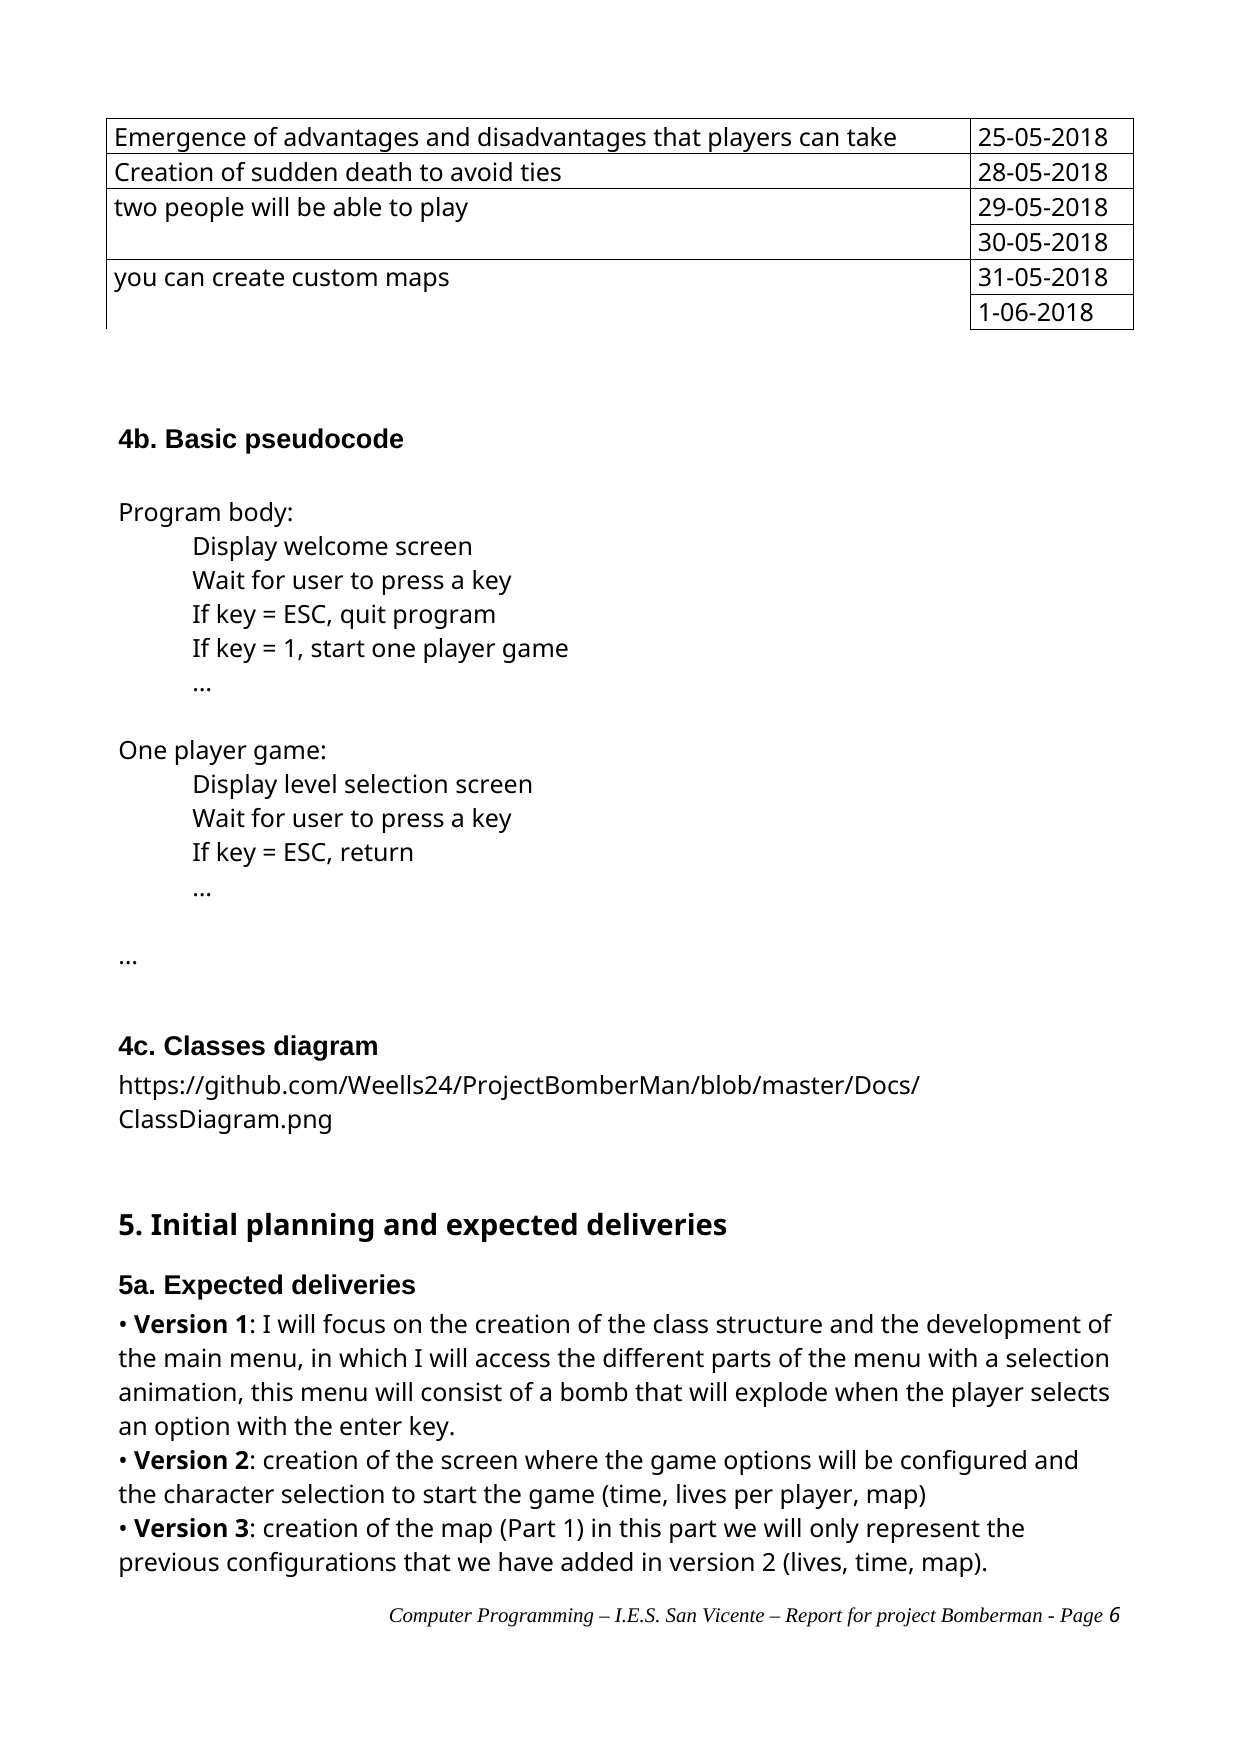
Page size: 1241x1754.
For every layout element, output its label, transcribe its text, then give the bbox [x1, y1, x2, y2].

table_cell two people will be able to play [107, 189, 970, 258]
table_cell Emergence of advantages and disadvantages that players can take [107, 119, 970, 153]
table_cell 1-06-2018 [971, 295, 1133, 329]
table_cell 31-05-2018 [971, 260, 1133, 294]
subtitle 4b. Basic pseudocode [118, 423, 1122, 454]
text https://github.com/Weells24/ProjectBomberMan/blob/master/Docs/ClassDiagram.png [118, 1068, 1122, 1136]
text • Version 3: creation of the map (Part 1) in this part we will only represent the previous configurations that we have added in version 2 (lives, time, map). [118, 1511, 1122, 1579]
text If key = 1, start one player game [192, 631, 1122, 665]
subtitle 4c. Classes diagram [118, 1030, 1122, 1062]
table_cell 28-05-2018 [971, 154, 1133, 188]
text … [192, 869, 1122, 903]
table_cell 25-05-2018 [971, 119, 1133, 153]
text • Version 2: creation of the screen where the game options will be configured and the character selection to start the game (time, lives per player, map) [118, 1443, 1122, 1511]
text One player game: [118, 733, 1122, 767]
text … [192, 665, 1122, 699]
text Display level selection screen [118, 767, 1122, 801]
subtitle 5. Initial planning and expected deliveries [118, 1204, 1122, 1244]
text Program body: [118, 494, 1122, 528]
text Wait for user to press a key [192, 801, 1122, 835]
text If key = ESC, quit program [192, 597, 1122, 631]
table_cell 29-05-2018 [971, 189, 1133, 223]
text • Version 1: I will focus on the creation of the class structure and the development of the main menu, in which I will access the different parts of the menu with a selection animation, this menu will consist of a bomb that will explode when the player selects an option with the enter key. [118, 1306, 1122, 1443]
text If key = ESC, return [192, 835, 1122, 869]
table_cell 30-05-2018 [971, 225, 1133, 258]
text Wait for user to press a key [192, 563, 1122, 597]
table_cell Creation of sudden death to avoid ties [107, 154, 970, 188]
text Display welcome screen [192, 528, 1122, 563]
text … [118, 937, 1122, 971]
table_cell you can create custom maps [107, 260, 970, 329]
subtitle 5a. Expected deliveries [118, 1269, 1122, 1300]
